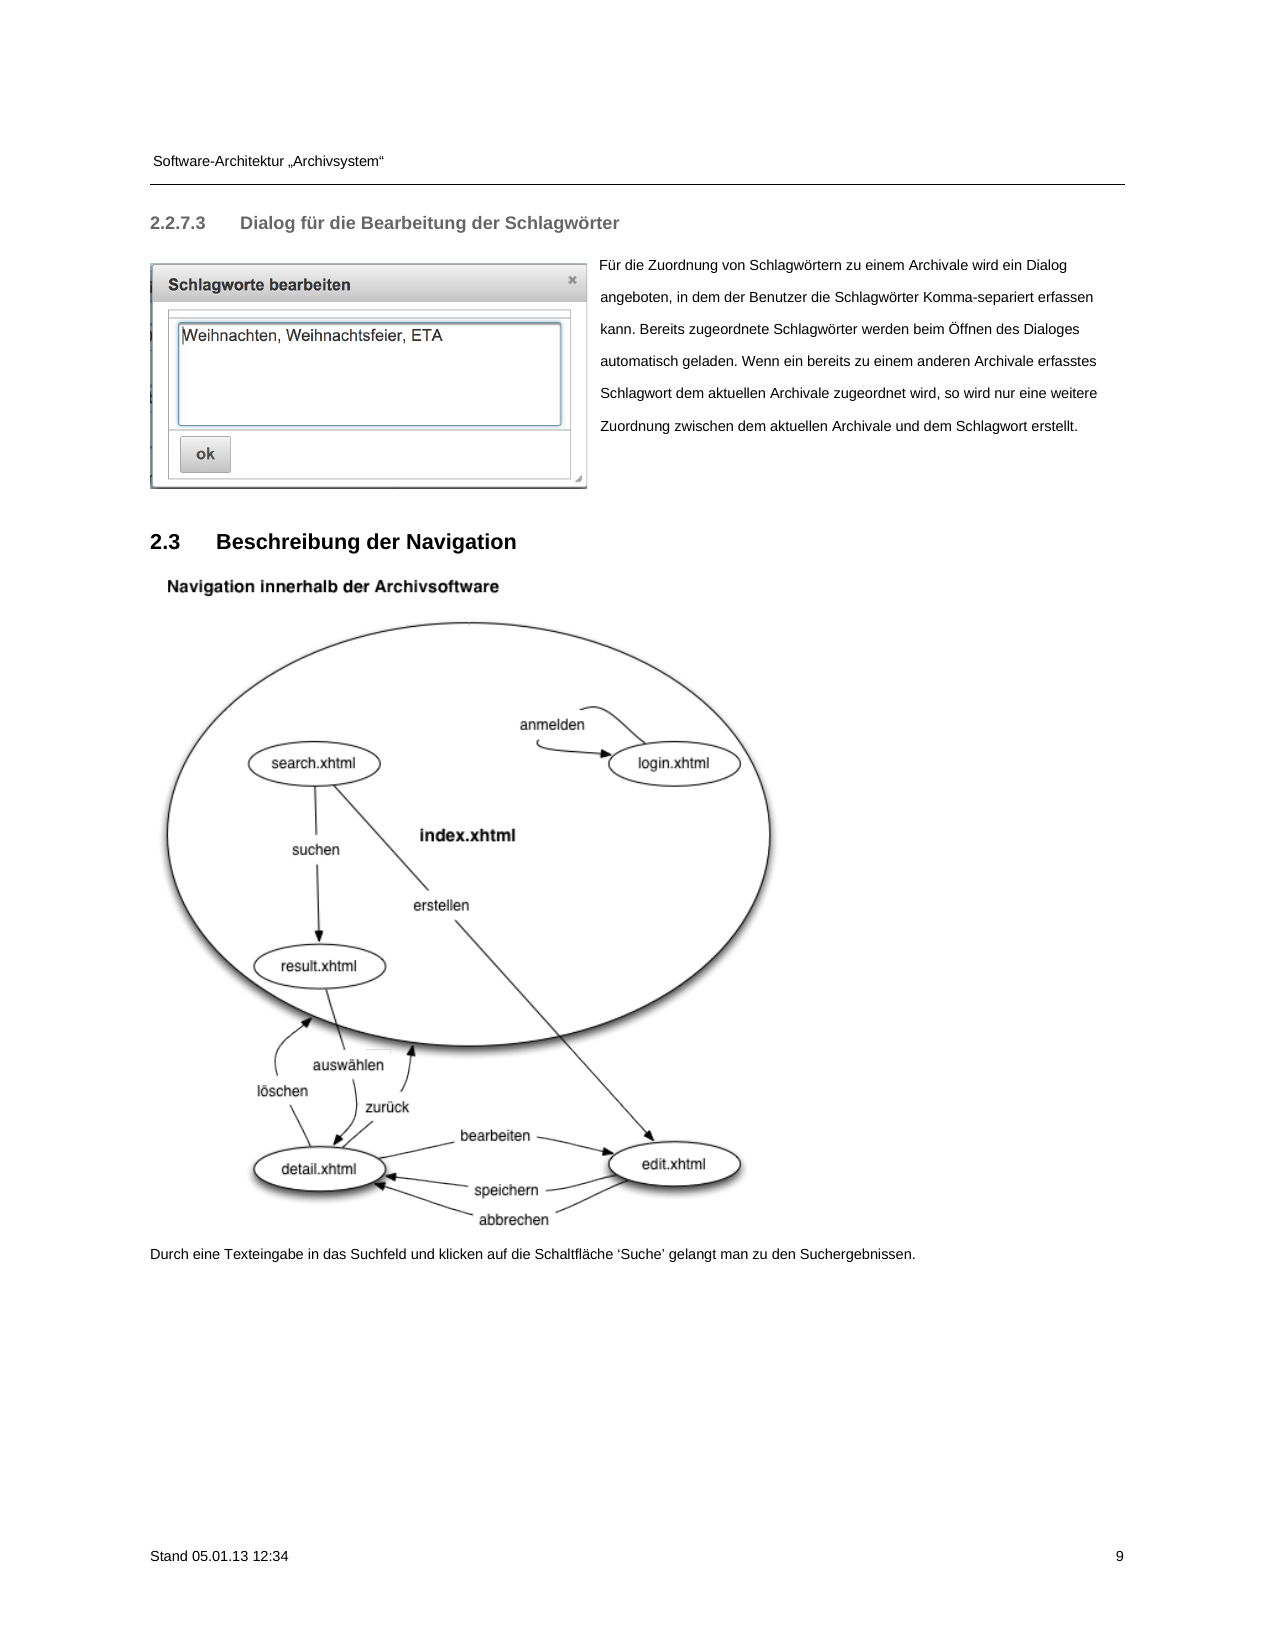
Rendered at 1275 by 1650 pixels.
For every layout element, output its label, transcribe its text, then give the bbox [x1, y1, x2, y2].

picture [150, 263, 588, 489]
text Für die Zuordnung von Schlagwörtern zu einem Archivale wird ein Dialog angeboten, in dem der Benutzer die Schlagwörter Komma-separiert erfassen kann. Bereits zugeordnete Schlagwörter werden beim Öffnen des Dialoges automatisch geladen. Wenn ein bereits zu einem anderen Archivale erfasstes Schlagwort dem aktuellen Archivale zugeordnet wird, so wird nur eine weitere Zuordnung zwischen dem aktuellen Archivale und dem Schlagwort erstellt. [150, 258, 1125, 488]
subtitle Dialog für die Bearbeitung der Schlagwörter [150, 213, 1125, 248]
subtitle Beschreibung der Navigation [150, 530, 1125, 572]
picture [152, 574, 783, 1235]
text Durch eine Texteingabe in das Suchfeld und klicken auf die Schaltfläche ‘Suche’ gelangt man zu den Suchergebnissen. [150, 1247, 1125, 1275]
